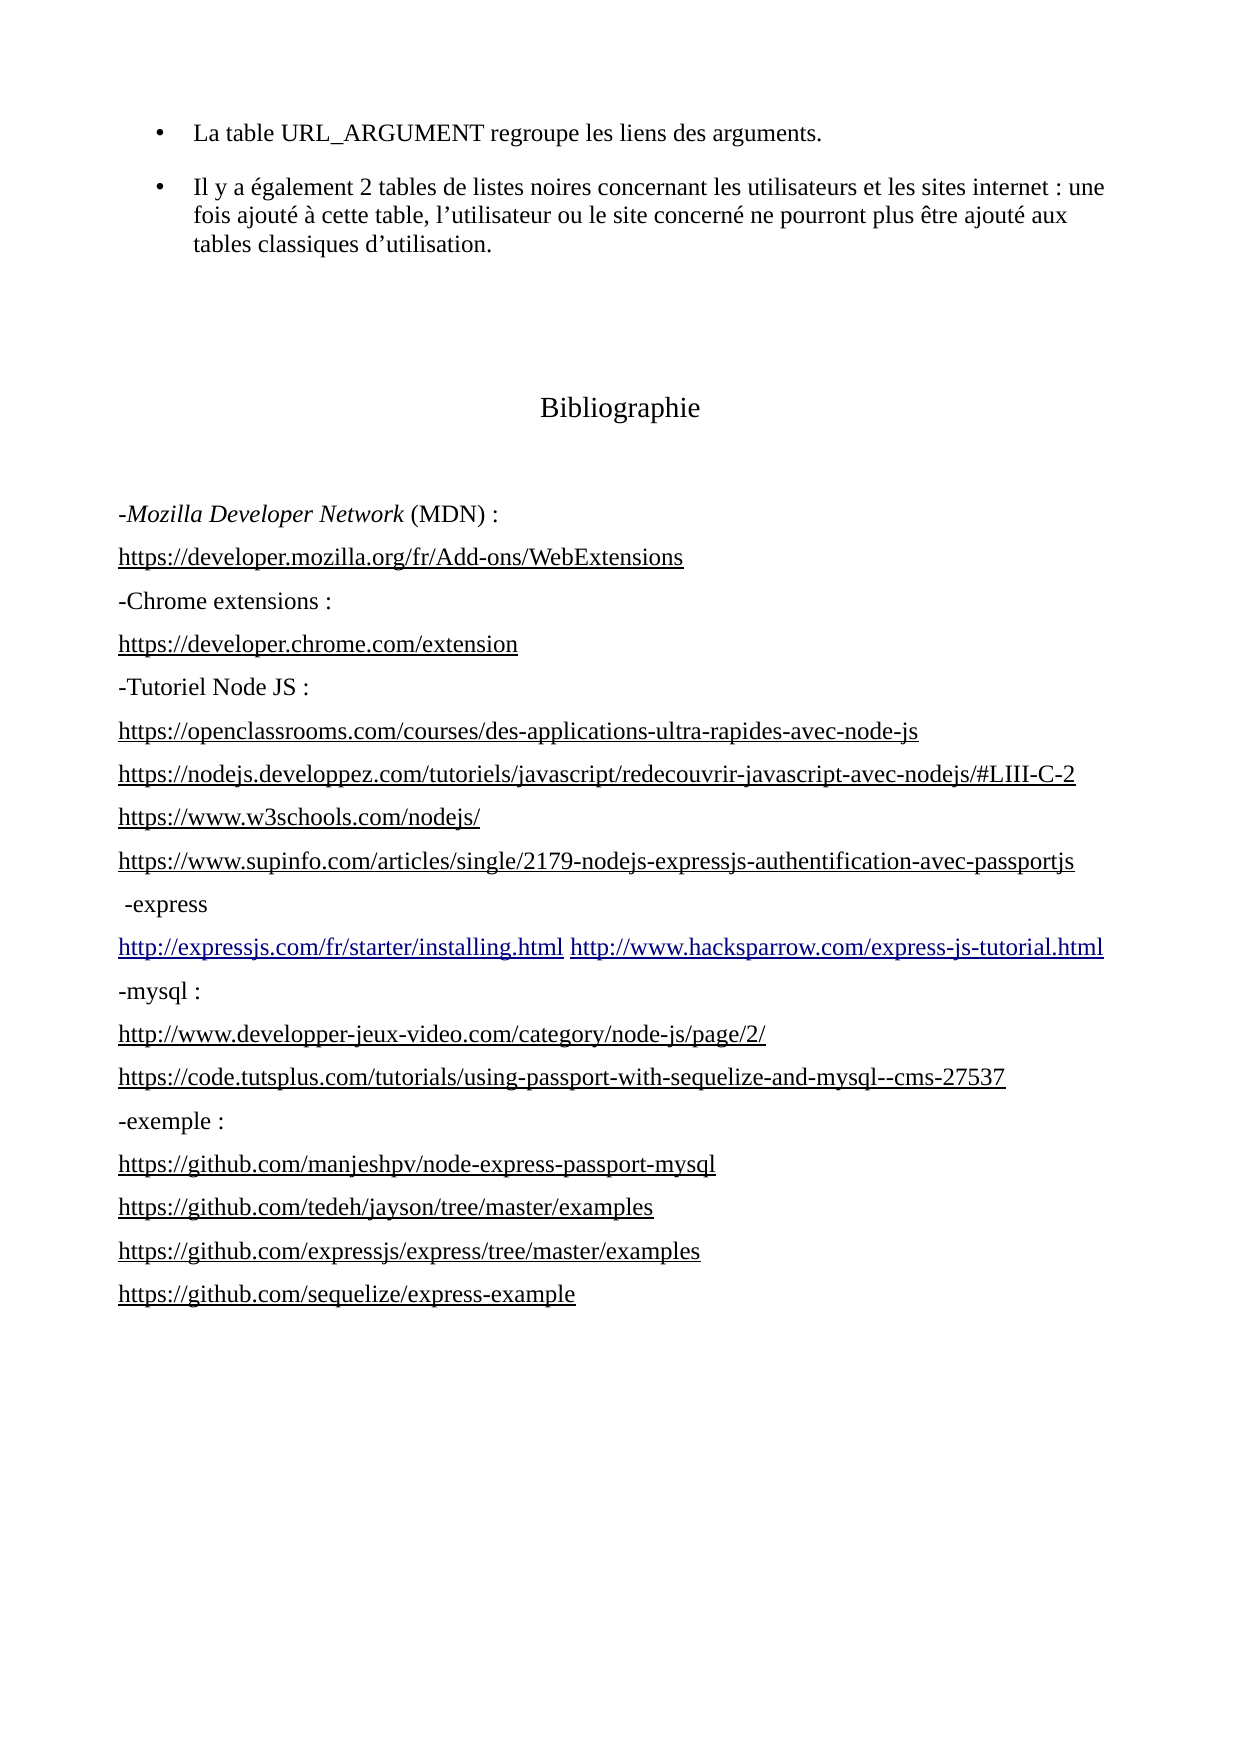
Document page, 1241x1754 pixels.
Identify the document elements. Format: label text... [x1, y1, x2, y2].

text https://github.com/tedeh/jayson/tree/master/examples [118, 1192, 1122, 1221]
text https://github.com/expressjs/express/tree/master/examples [118, 1236, 1122, 1264]
text -Mozilla Developer Network (MDN) : [118, 499, 1122, 528]
subtitle Il y a également 2 tables de listes noires concernant les utilisateurs et les sites internet : une fois ajouté à cette table, l’utilisateur ou le site concerné ne pourront plus être ajouté aux tables classiques d’utilisation. [156, 172, 1122, 258]
text https://code.tutsplus.com/tutorials/using-passport-with-sequelize-and-mysql--cms-27537 [118, 1062, 1122, 1091]
text https://github.com/sequelize/express-example [118, 1279, 1122, 1308]
text -Chrome extensions : [118, 586, 1122, 614]
text http://www.developper-jeux-video.com/category/node-js/page/2/ [118, 1019, 1122, 1048]
text https://developer.chrome.com/extension [118, 629, 1122, 658]
text http://expressjs.com/fr/starter/installing.html http://www.hacksparrow.com/express-js-tutorial.html [118, 932, 1122, 961]
text https://www.w3schools.com/nodejs/ [118, 802, 1122, 831]
text https://github.com/manjeshpv/node-express-passport-mysql [118, 1149, 1122, 1178]
text https://developer.mozilla.org/fr/Add-ons/WebExtensions [118, 542, 1122, 571]
text -Tutoriel Node JS : [118, 672, 1122, 701]
text https://nodejs.developpez.com/tutoriels/javascript/redecouvrir-javascript-avec-nodejs/#LIII-C-2 [118, 759, 1122, 788]
text https://www.supinfo.com/articles/single/2179-nodejs-expressjs-authentification-avec-passportjs [118, 846, 1122, 874]
text -mysql : [118, 976, 1122, 1004]
subtitle Bibliographie [118, 391, 1122, 424]
text -express [118, 889, 1122, 918]
text https://openclassrooms.com/courses/des-applications-ultra-rapides-avec-node-js [118, 716, 1122, 744]
subtitle La table URL_ARGUMENT regroupe les liens des arguments. [156, 118, 1122, 147]
text -exemple : [118, 1106, 1122, 1134]
